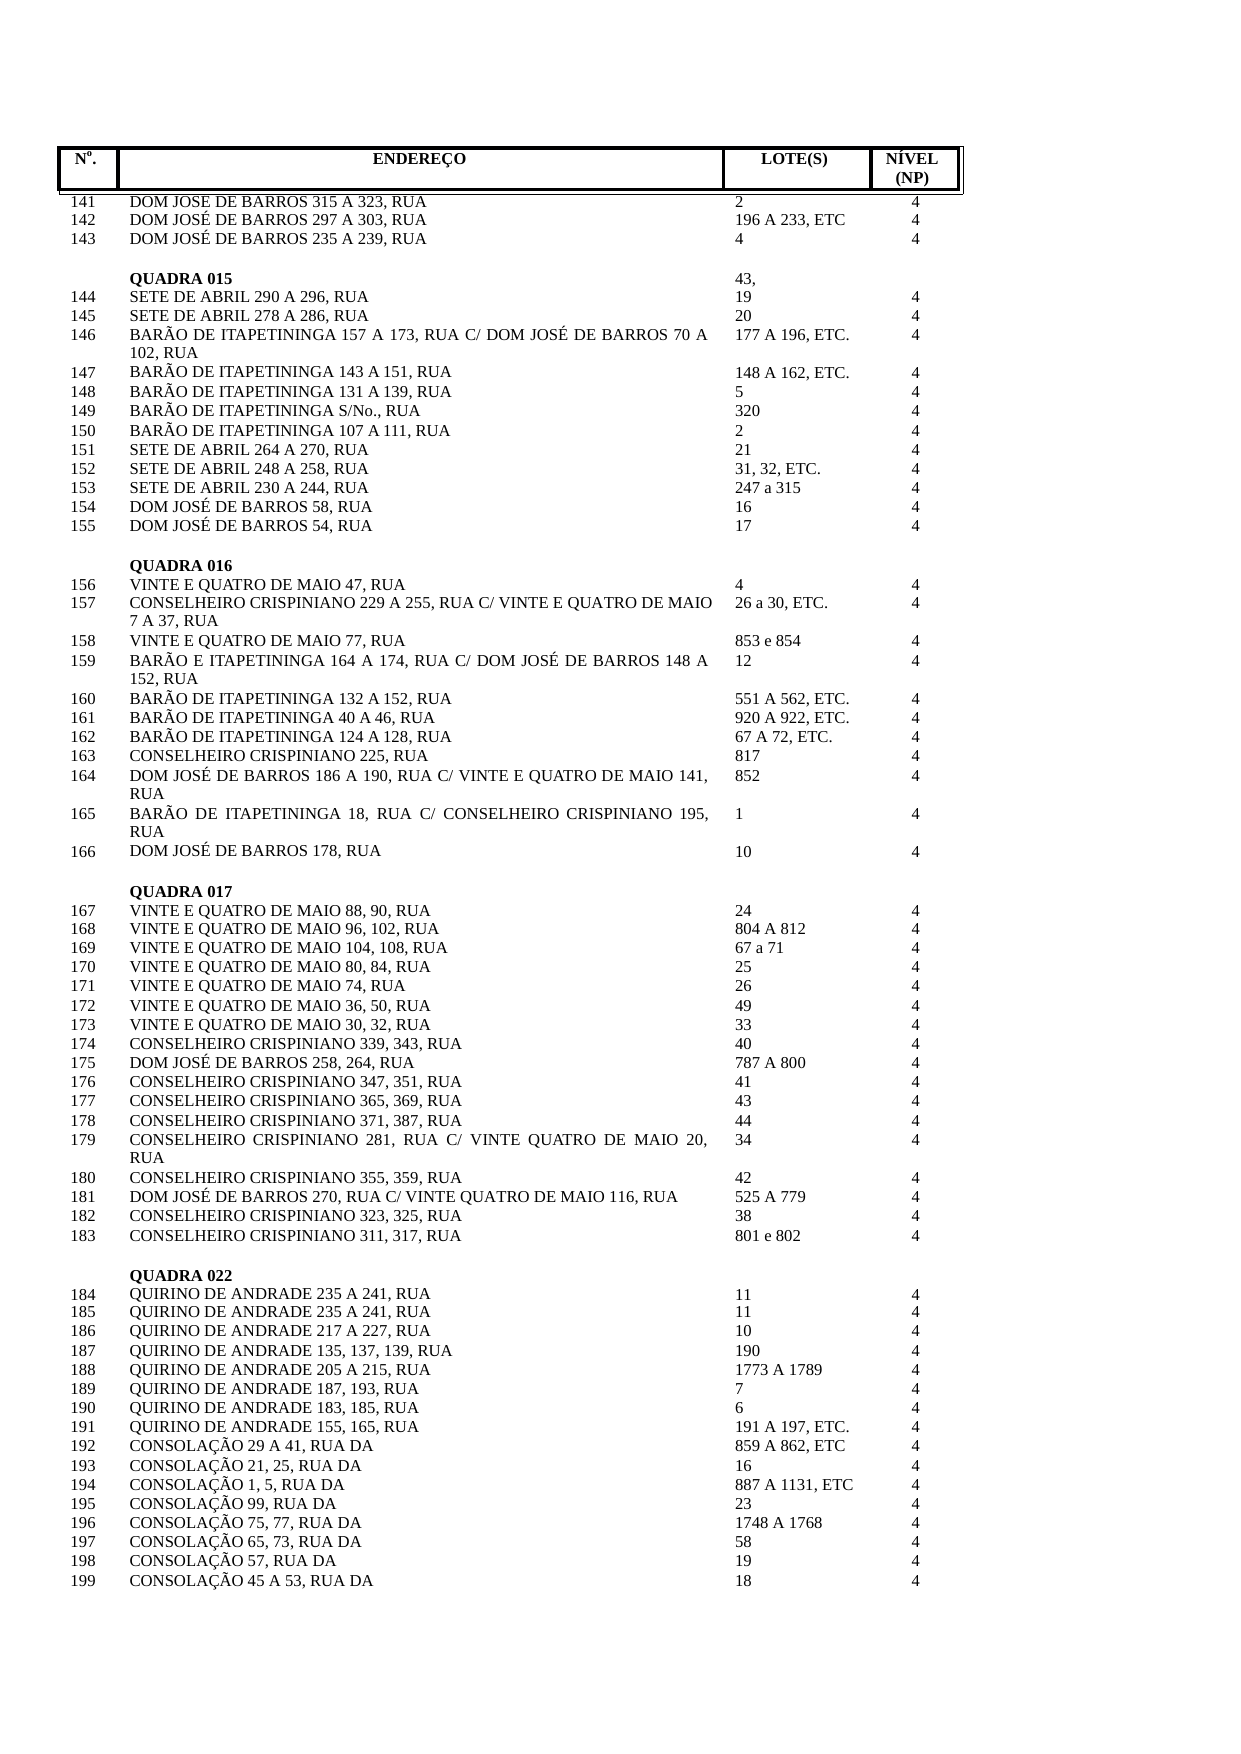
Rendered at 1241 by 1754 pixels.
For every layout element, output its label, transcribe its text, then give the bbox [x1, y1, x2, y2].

table_cell BARÃO DE ITAPETININGA 107 A 111, RUA [112, 423, 723, 442]
table_cell 4 [882, 1324, 924, 1343]
table_cell 4 [882, 1304, 924, 1323]
table_cell 4 [724, 548, 882, 595]
table_cell 801 e 802 [724, 1228, 882, 1257]
table_cell 4 [724, 231, 882, 260]
table_cell 2 [724, 423, 882, 442]
table_cell 4 [882, 1554, 924, 1573]
table_cell 157 [66, 595, 112, 633]
table_cell 171 [66, 979, 112, 998]
table_cell 525 A 779 [724, 1189, 882, 1208]
table_cell 170 [66, 959, 112, 978]
table_cell 178 [66, 1113, 112, 1132]
table_cell 194 [66, 1477, 112, 1496]
table_cell 4 [882, 1170, 924, 1189]
table_cell 183 [66, 1228, 112, 1257]
table_cell 4 [882, 1419, 924, 1438]
table_cell 176 [66, 1074, 112, 1093]
table_cell 4 [882, 548, 924, 595]
table_cell 21 [724, 442, 882, 461]
table_cell 49 [724, 998, 882, 1017]
table_cell 158 [66, 634, 112, 653]
table_cell CONSOLAÇÃO 1, 5, RUA DA [112, 1477, 723, 1496]
table_cell 4 [882, 519, 924, 547]
table_cell BARÃO DE ITAPETININGA 18, RUA C/ CONSELHEIRO CRISPINIANO 195, RUA DOM JOSÉ DE BARROS 178, RUA [112, 806, 723, 873]
table_cell 187 [66, 1343, 112, 1362]
table_cell 181 [66, 1189, 112, 1208]
table_cell 4 [882, 1496, 924, 1515]
table_cell 4 [882, 480, 924, 499]
table_cell 184 [66, 1257, 112, 1304]
table_cell 196 A 233, ETC [724, 212, 882, 231]
table_cell VINTE E QUATRO DE MAIO 80, 84, RUA [112, 959, 723, 978]
table_cell 188 [66, 1362, 112, 1381]
table_cell 4 [882, 979, 924, 998]
table_cell 167 [66, 873, 112, 921]
table_cell CONSELHEIRO CRISPINIANO 365, 369, RUA [112, 1094, 723, 1113]
table_cell 177 A 196, ETC. 148 A 162, ETC. [724, 327, 882, 384]
table_cell SETE DE ABRIL 264 A 270, RUA [112, 442, 723, 461]
table_cell 25 [724, 959, 882, 978]
table_cell CONSELHEIRO CRISPINIANO 355, 359, RUA [112, 1170, 723, 1189]
table_cell 6 [724, 1400, 882, 1419]
table_cell 19 [724, 289, 882, 308]
table_cell 4 [882, 921, 924, 940]
table_cell 4 [882, 634, 924, 653]
table_cell 34 [724, 1132, 882, 1170]
table_cell 143 [66, 231, 112, 260]
table_cell 164 [66, 768, 112, 806]
table_cell SETE DE ABRIL 278 A 286, RUA [112, 308, 723, 327]
table_cell 10 [724, 1324, 882, 1343]
table_cell 179 [66, 1132, 112, 1170]
table_cell 40 [724, 1036, 882, 1055]
table_cell QUADRA 016 VINTE E QUATRO DE MAIO 47, RUA [112, 548, 723, 595]
table_cell 4 [882, 461, 924, 480]
table_header No. [61, 150, 116, 187]
table_cell 142 [66, 212, 112, 231]
table_cell QUADRA 015 [112, 260, 723, 289]
table_cell 4 [882, 499, 924, 518]
table_cell 189 [66, 1381, 112, 1400]
table_cell 161 [66, 710, 112, 729]
table_cell 196 [66, 1515, 112, 1534]
table_cell 4 [882, 1074, 924, 1093]
table_cell 198 [66, 1554, 112, 1573]
table_cell 4 [882, 729, 924, 748]
table_cell 174 [66, 1036, 112, 1055]
table_cell BARÃO DE ITAPETININGA 132 A 152, RUA [112, 691, 723, 710]
table_cell 152 [66, 461, 112, 480]
table_cell QUADRA 022 QUIRINO DE ANDRADE 235 A 241, RUA [112, 1257, 723, 1304]
table_cell CONSOLAÇÃO 21, 25, RUA DA [112, 1458, 723, 1477]
table_cell 859 A 862, ETC [724, 1439, 882, 1458]
table_cell VINTE E QUATRO DE MAIO 30, 32, RUA [112, 1017, 723, 1036]
table_cell 4 [882, 1362, 924, 1381]
table_cell 38 [724, 1209, 882, 1228]
table_cell 151 [66, 442, 112, 461]
table_cell 4 [882, 1534, 924, 1553]
table_cell 42 [724, 1170, 882, 1189]
table_cell 175 [66, 1055, 112, 1074]
table_cell CONSOLAÇÃO 75, 77, RUA DA [112, 1515, 723, 1534]
table_cell DOM JOSÉ DE BARROS 297 A 303, RUA [112, 212, 723, 231]
table_cell DOM JOSÉ DE BARROS 54, RUA [112, 519, 723, 547]
table_cell 67 A 72, ETC. [724, 729, 882, 748]
table_cell 168 [66, 921, 112, 940]
table_cell BARÃO DE ITAPETININGA 40 A 46, RUA [112, 710, 723, 729]
table_cell 145 [66, 308, 112, 327]
table_cell CONSELHEIRO CRISPINIANO 229 A 255, RUA C/ VINTE E QUATRO DE MAIO 7 A 37, RUA [112, 595, 723, 633]
table_cell 199 [66, 1573, 112, 1601]
table_cell VINTE E QUATRO DE MAIO 96, 102, RUA [112, 921, 723, 940]
table_cell 11 [724, 1257, 882, 1304]
table_cell 4 [882, 595, 924, 633]
table_cell 182 [66, 1209, 112, 1228]
table_cell 195 [66, 1496, 112, 1515]
table_cell 4 [882, 289, 924, 308]
table_cell SETE DE ABRIL 290 A 296, RUA [112, 289, 723, 308]
table_cell 852 [724, 768, 882, 806]
table_cell 17 [724, 519, 882, 547]
table_cell 19 [724, 1554, 882, 1573]
table_cell 4 [882, 691, 924, 710]
table_cell 5 [724, 384, 882, 403]
table_cell 43 [724, 1094, 882, 1113]
table_cell 185 [66, 1304, 112, 1323]
table_cell 163 [66, 749, 112, 768]
table_cell 58 [724, 1534, 882, 1553]
table_cell 186 [66, 1324, 112, 1343]
table_cell CONSOLAÇÃO 45 A 53, RUA DA [112, 1573, 723, 1601]
table_cell DOM JOSÉ DE BARROS 186 A 190, RUA C/ VINTE E QUATRO DE MAIO 141, RUA [112, 768, 723, 806]
table_cell 4 [882, 873, 924, 921]
table_cell [882, 260, 924, 289]
table_cell CONSELHEIRO CRISPINIANO 339, 343, RUA [112, 1036, 723, 1055]
table_cell CONSELHEIRO CRISPINIANO 311, 317, RUA [112, 1228, 723, 1257]
table_cell 4 [882, 1209, 924, 1228]
table_cell QUADRA 017 VINTE E QUATRO DE MAIO 88, 90, RUA [112, 873, 723, 921]
table_cell 12 [724, 653, 882, 691]
table_cell DOM JOSÉ DE BARROS 58, RUA [112, 499, 723, 518]
table_cell BARÃO DE ITAPETININGA 131 A 139, RUA [112, 384, 723, 403]
table_cell 190 [724, 1343, 882, 1362]
table_cell CONSELHEIRO CRISPINIANO 371, 387, RUA [112, 1113, 723, 1132]
table_cell 177 [66, 1094, 112, 1113]
table_cell 165 166 [66, 806, 112, 873]
table_cell 1748 A 1768 [724, 1515, 882, 1534]
table_cell BARÃO DE ITAPETININGA 124 A 128, RUA [112, 729, 723, 748]
table_cell 67 a 71 [724, 940, 882, 959]
table_cell 146 147 [66, 327, 112, 384]
table_header NÍVEL (NP) [873, 150, 957, 187]
table_cell 20 [724, 308, 882, 327]
table_cell 144 [66, 289, 112, 308]
table_cell 16 [724, 1458, 882, 1477]
table_cell 4 [882, 442, 924, 461]
table_cell CONSOLAÇÃO 57, RUA DA [112, 1554, 723, 1573]
table_cell CONSOLAÇÃO 65, 73, RUA DA [112, 1534, 723, 1553]
table_cell BARÃO DE ITAPETININGA S/No., RUA [112, 404, 723, 423]
table_cell 192 [66, 1439, 112, 1458]
table_cell 817 [724, 749, 882, 768]
table_cell 160 [66, 691, 112, 710]
table_cell 4 [882, 231, 924, 260]
table_cell CONSOLAÇÃO 29 A 41, RUA DA [112, 1439, 723, 1458]
table_cell 150 [66, 423, 112, 442]
table_cell VINTE E QUATRO DE MAIO 36, 50, RUA [112, 998, 723, 1017]
table_cell 4 [882, 1228, 924, 1257]
table_header LOTE(S) [725, 150, 869, 187]
table_cell 804 A 812 [724, 921, 882, 940]
table_cell 153 [66, 480, 112, 499]
table_cell SETE DE ABRIL 230 A 244, RUA [112, 480, 723, 499]
table_cell 44 [724, 1113, 882, 1132]
table_cell 4 4 [882, 327, 924, 384]
table_cell 787 A 800 [724, 1055, 882, 1074]
table_cell 4 [882, 768, 924, 806]
table_cell 4 [882, 1400, 924, 1419]
table_cell 180 [66, 1170, 112, 1189]
table_cell SETE DE ABRIL 248 A 258, RUA [112, 461, 723, 480]
table_cell 4 [882, 710, 924, 729]
table_cell 4 [882, 959, 924, 978]
table_cell 190 [66, 1400, 112, 1419]
table_cell 1 10 [724, 806, 882, 873]
table_cell 4 [882, 212, 924, 231]
table_cell 172 [66, 998, 112, 1017]
table_cell 4 [882, 308, 924, 327]
table_cell 148 [66, 384, 112, 403]
table_cell 4 [882, 1477, 924, 1496]
table_cell 4 [882, 1515, 924, 1534]
table_cell 4 [882, 404, 924, 423]
table_cell 197 [66, 1534, 112, 1553]
table_cell 162 [66, 729, 112, 748]
table_header 4 [882, 195, 924, 212]
table_cell 4 [882, 1036, 924, 1055]
table_cell 4 [882, 1381, 924, 1400]
table_cell 169 [66, 940, 112, 959]
table_cell 154 [66, 499, 112, 518]
table_cell 4 [882, 1132, 924, 1170]
table_cell 41 [724, 1074, 882, 1093]
table_cell BARÃO DE ITAPETININGA 157 A 173, RUA C/ DOM JOSÉ DE BARROS 70 A 102, RUA BARÃO DE ITAPETININGA 143 A 151, RUA [112, 327, 723, 384]
table_header ENDEREÇO [120, 150, 722, 187]
table_cell QUIRINO DE ANDRADE 235 A 241, RUA [112, 1304, 723, 1323]
table_cell 853 e 854 [724, 634, 882, 653]
table_cell 920 A 922, ETC. [724, 710, 882, 729]
table_cell 4 [882, 1094, 924, 1113]
table_cell 33 [724, 1017, 882, 1036]
table_cell 31, 32, ETC. [724, 461, 882, 480]
table_cell 4 [882, 1189, 924, 1208]
table_cell 4 [882, 1113, 924, 1132]
table_cell 24 [724, 873, 882, 921]
table_cell QUIRINO DE ANDRADE 187, 193, RUA [112, 1381, 723, 1400]
table_cell 4 4 [882, 806, 924, 873]
table_cell 4 [882, 1458, 924, 1477]
table_cell DOM JOSÉ DE BARROS 258, 264, RUA [112, 1055, 723, 1074]
table_cell 7 [724, 1381, 882, 1400]
table_cell 18 [724, 1573, 882, 1601]
table_header 2 [724, 195, 882, 212]
table_cell 4 [882, 1573, 924, 1601]
table_cell 4 [882, 1055, 924, 1074]
table_cell 155 [66, 519, 112, 547]
table_cell 4 [882, 749, 924, 768]
table_cell QUIRINO DE ANDRADE 183, 185, RUA [112, 1400, 723, 1419]
table_cell 4 [882, 1257, 924, 1304]
table_cell 1773 A 1789 [724, 1362, 882, 1381]
table_cell DOM JOSÉ DE BARROS 235 A 239, RUA [112, 231, 723, 260]
table_cell 4 [882, 423, 924, 442]
table_cell 16 [724, 499, 882, 518]
table_cell 173 [66, 1017, 112, 1036]
table_cell 23 [724, 1496, 882, 1515]
table_cell 551 A 562, ETC. [724, 691, 882, 710]
table_cell 4 [882, 384, 924, 403]
table_cell 191 [66, 1419, 112, 1438]
table_cell VINTE E QUATRO DE MAIO 74, RUA [112, 979, 723, 998]
table_cell 320 [724, 404, 882, 423]
table_cell CONSELHEIRO CRISPINIANO 281, RUA C/ VINTE QUATRO DE MAIO 20, RUA [112, 1132, 723, 1170]
table_cell 193 [66, 1458, 112, 1477]
table_cell 26 [724, 979, 882, 998]
table_cell BARÃO E ITAPETININGA 164 A 174, RUA C/ DOM JOSÉ DE BARROS 148 A 152, RUA [112, 653, 723, 691]
table_cell QUIRINO DE ANDRADE 135, 137, 139, RUA [112, 1343, 723, 1362]
table_cell DOM JOSÉ DE BARROS 270, RUA C/ VINTE QUATRO DE MAIO 116, RUA [112, 1189, 723, 1208]
table_cell CONSELHEIRO CRISPINIANO 225, RUA [112, 749, 723, 768]
table_cell QUIRINO DE ANDRADE 155, 165, RUA [112, 1419, 723, 1438]
table_cell [66, 260, 112, 289]
table_cell 4 [882, 1017, 924, 1036]
table_cell 11 [724, 1304, 882, 1323]
table_cell VINTE E QUATRO DE MAIO 77, RUA [112, 634, 723, 653]
table_cell CONSELHEIRO CRISPINIANO 323, 325, RUA [112, 1209, 723, 1228]
table_cell 887 A 1131, ETC [724, 1477, 882, 1496]
table_cell 159 [66, 653, 112, 691]
table_cell 191 A 197, ETC. [724, 1419, 882, 1438]
table_cell 4 [882, 1439, 924, 1458]
table_cell VINTE E QUATRO DE MAIO 104, 108, RUA [112, 940, 723, 959]
table_cell 4 [882, 940, 924, 959]
table_cell 149 [66, 404, 112, 423]
table_cell 247 a 315 [724, 480, 882, 499]
table_cell 26 a 30, ETC. [724, 595, 882, 633]
table_cell 43, [724, 260, 882, 289]
table_cell QUIRINO DE ANDRADE 205 A 215, RUA [112, 1362, 723, 1381]
table_cell 4 [882, 998, 924, 1017]
table_cell CONSOLAÇÃO 99, RUA DA [112, 1496, 723, 1515]
table_header 141 [66, 195, 112, 212]
table_cell 4 [882, 1343, 924, 1362]
table_cell 156 [66, 548, 112, 595]
table_cell 4 [882, 653, 924, 691]
table_cell CONSELHEIRO CRISPINIANO 347, 351, RUA [112, 1074, 723, 1093]
table_cell QUIRINO DE ANDRADE 217 A 227, RUA [112, 1324, 723, 1343]
table_header DOM JOSÉ DE BARROS 315 A 323, RUA [112, 195, 723, 212]
